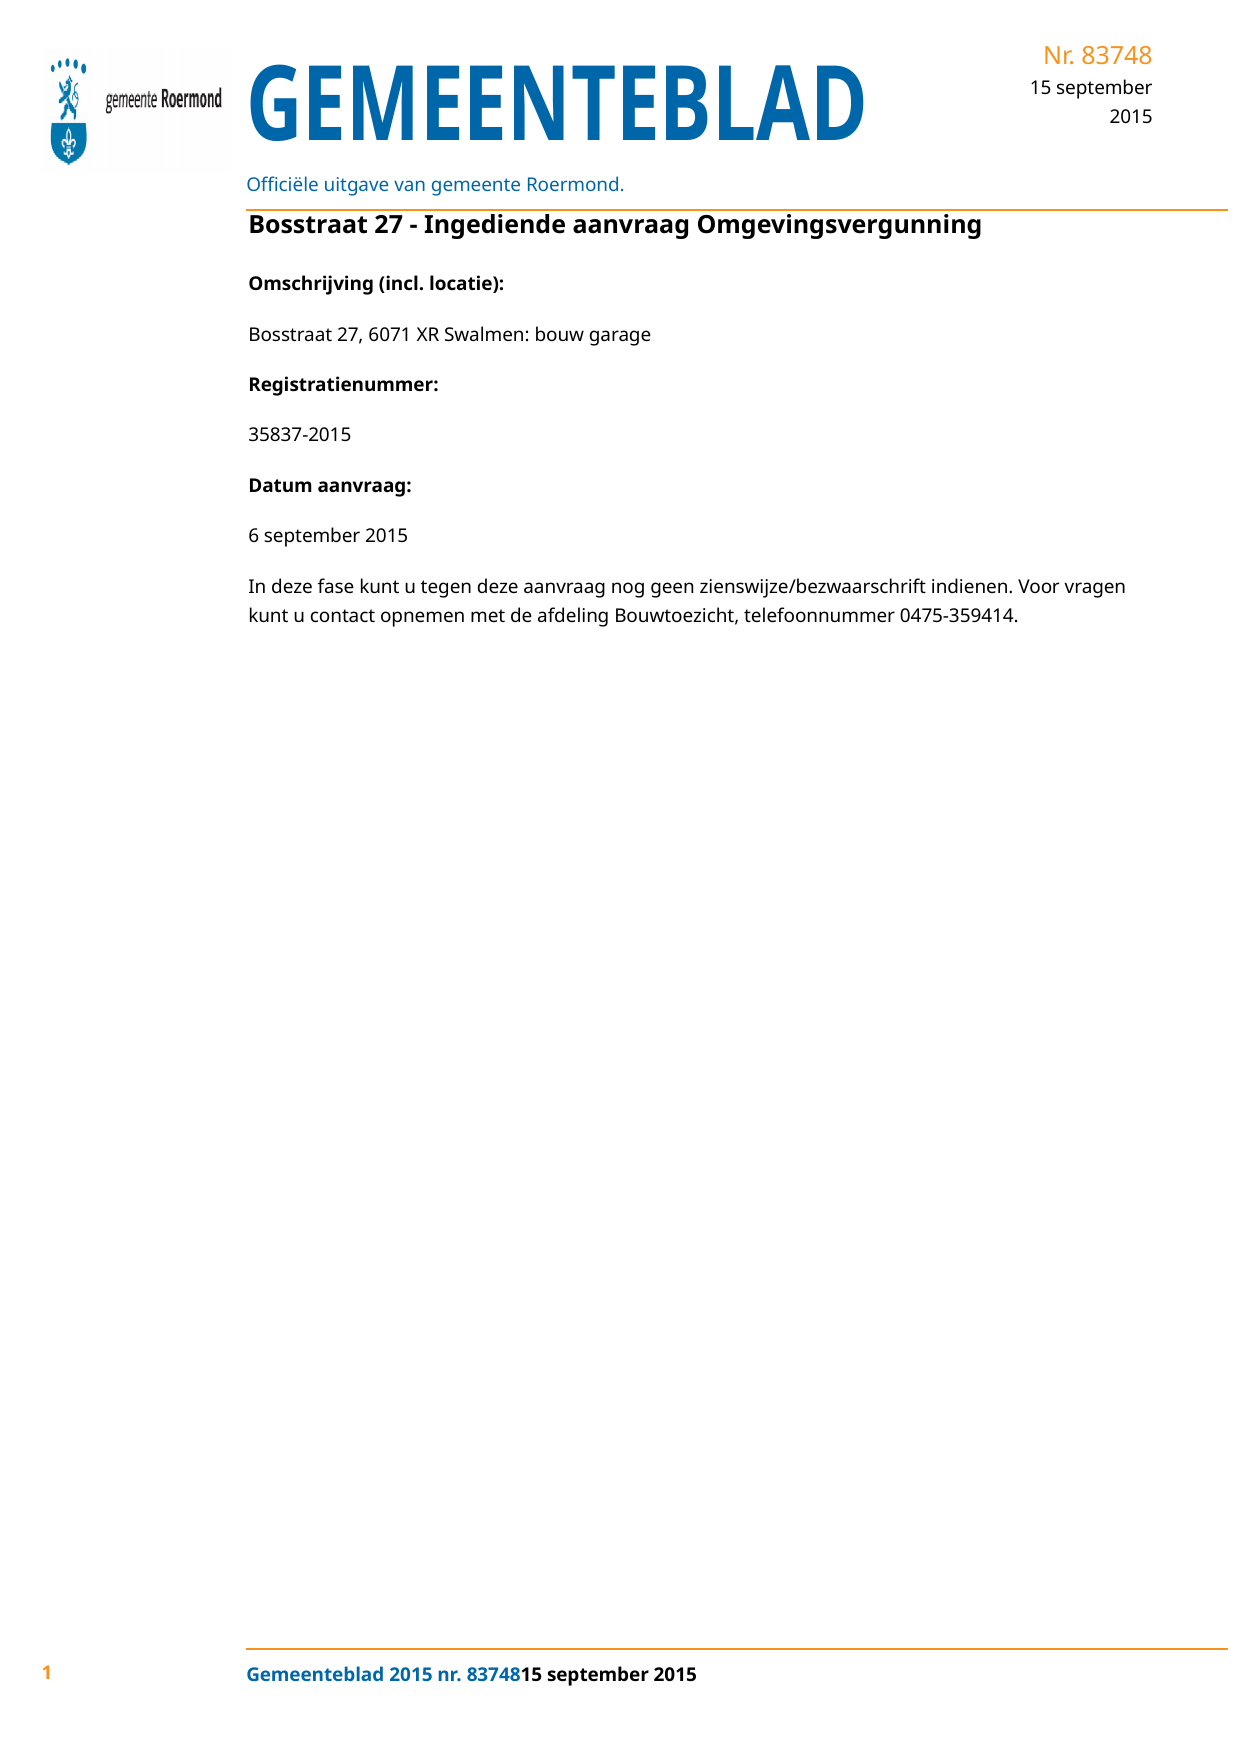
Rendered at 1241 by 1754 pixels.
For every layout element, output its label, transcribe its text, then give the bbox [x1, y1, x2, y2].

text Bosstraat 27, 6071 XR Swalmen: bouw garage [248, 321, 1152, 346]
text Bosstraat 27 - Ingediende aanvraag Omgevingsvergunning [248, 211, 1152, 241]
text Registratienummer: [248, 371, 1152, 397]
text Datum aanvraag: [248, 472, 1152, 498]
text 6 september 2015 [248, 522, 1152, 548]
text 35837-2015 [248, 422, 1152, 447]
picture [41, 47, 231, 172]
text In deze fase kunt u tegen deze aanvraag nog geen zienswijze/bezwaarschrift indienen. Voor vragen kunt u contact opnemen met de afdeling Bouwtoezicht, telefoonnummer 0475-359414. [248, 573, 1152, 628]
text Omschrijving (incl. locatie): [248, 270, 1152, 296]
